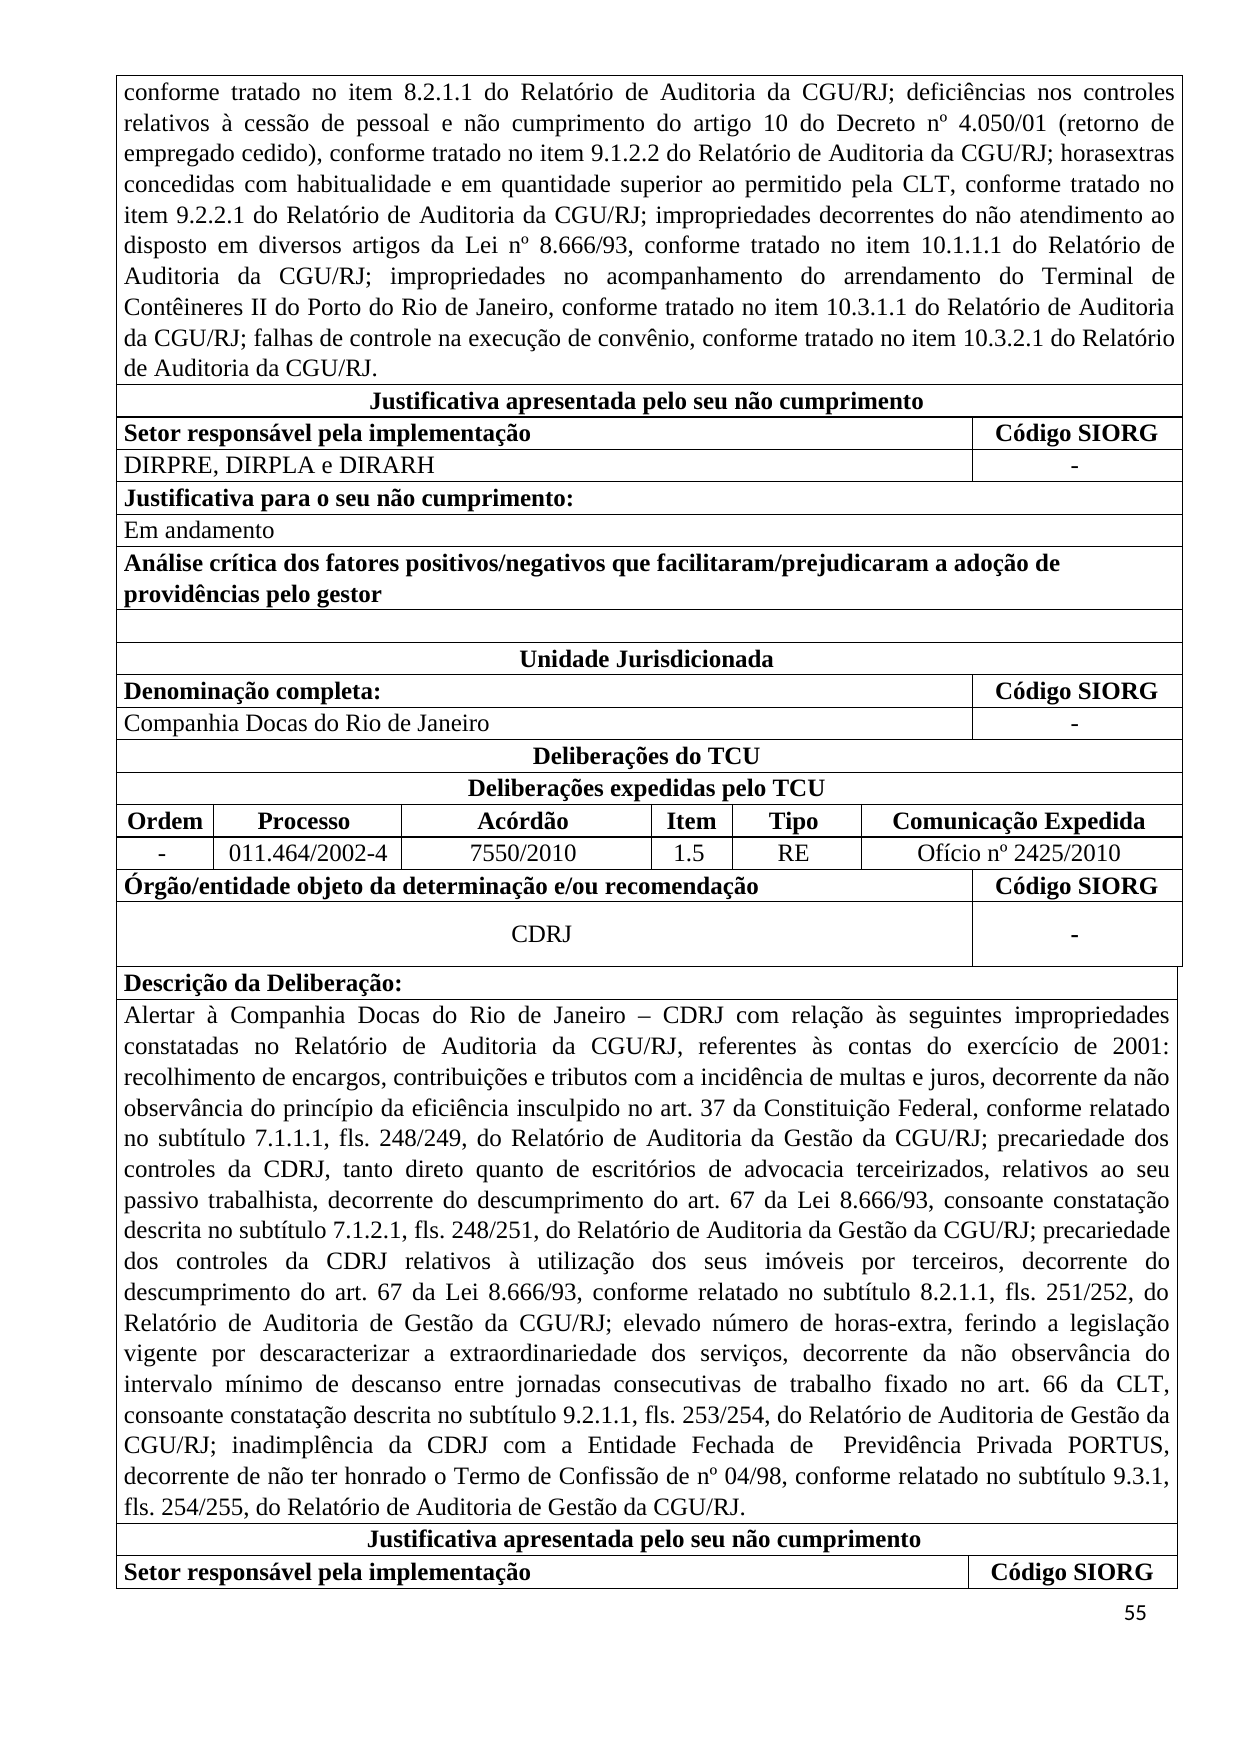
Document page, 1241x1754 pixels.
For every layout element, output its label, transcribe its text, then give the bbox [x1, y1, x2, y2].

table_cell 011.464/2002-4 [214, 838, 401, 869]
table_cell Deliberações do TCU [117, 740, 1182, 772]
table_cell 1.5 [652, 838, 732, 869]
table_cell Tipo [733, 805, 861, 836]
table_cell - [973, 902, 1182, 966]
table_cell Código SIORG [973, 418, 1182, 449]
table_cell DIRPRE, DIRPLA e DIRARH [117, 450, 972, 481]
table_cell Ofício nº 2425/2010 [862, 838, 1182, 869]
table_cell - [117, 838, 213, 869]
table_cell Código SIORG [973, 675, 1182, 707]
table_cell Comunicação Expedida [862, 805, 1182, 836]
table_cell Código SIORG [973, 870, 1182, 901]
table_cell Alertar à Companhia Docas do Rio de Janeiro – CDRJ com relação às seguintes impropriedades constatadas no Relatório de Auditoria da CGU/RJ, referentes às contas do exercício de 2001: recolhimento de encargos, contribuições e tributos com a incidência de multas e juros, decorrente da não observância do princípio da eficiência insculpido no art. 37 da Constituição Federal, conforme relatado no subtítulo 7.1.1.1, fls. 248/249, do Relatório de Auditoria da Gestão da CGU/RJ; precariedade dos controles da CDRJ, tanto direto quanto de escritórios de advocacia terceirizados, relativos ao seu passivo trabalhista, decorrente do descumprimento do art. 67 da Lei 8.666/93, consoante constatação descrita no subtítulo 7.1.2.1, fls. 248/251, do Relatório de Auditoria da Gestão da CGU/RJ; precariedade dos controles da CDRJ relativos à utilização dos seus imóveis por terceiros, decorrente do descumprimento do art. 67 da Lei 8.666/93, conforme relatado no subtítulo 8.2.1.1, fls. 251/252, do Relatório de Auditoria de Gestão da CGU/RJ; elevado número de horas-extra, ferindo a legislação vigente por descaracterizar a extraordinariedade dos serviços, decorrente da não observância do intervalo mínimo de descanso entre jornadas consecutivas de trabalho fixado no art. 66 da CLT, consoante constatação descrita no subtítulo 9.2.1.1, fls. 253/254, do Relatório de Auditoria de Gestão da CGU/RJ; inadimplência da CDRJ com a Entidade Fechada de Previdência Privada PORTUS, decorrente de não ter honrado o Termo de Confissão de nº 04/98, conforme relatado no subtítulo 9.3.1, fls. 254/255, do Relatório de Auditoria de Gestão da CGU/RJ. [117, 1000, 1177, 1523]
table_cell [1178, 999, 1183, 1523]
table_cell Descrição da Deliberação: [117, 967, 1177, 998]
table_cell Ordem [117, 805, 213, 836]
table_cell Em andamento [117, 515, 1182, 546]
table_cell Setor responsável pela implementação [117, 1556, 968, 1587]
table_cell Justificativa para o seu não cumprimento: [117, 482, 1182, 513]
table_cell [1178, 967, 1183, 998]
table_cell Processo [214, 805, 401, 836]
table_cell Justificativa apresentada pelo seu não cumprimento [117, 1524, 1177, 1555]
table_cell Setor responsável pela implementação [117, 418, 972, 449]
table_cell 7550/2010 [402, 838, 651, 869]
table_cell Código SIORG [969, 1556, 1177, 1587]
table_cell [1178, 1555, 1183, 1587]
table_cell - [973, 450, 1182, 481]
table_cell - [973, 708, 1182, 739]
table_cell conforme tratado no item 8.2.1.1 do Relatório de Auditoria da CGU/RJ; deficiências nos controles relativos à cessão de pessoal e não cumprimento do artigo 10 do Decreto nº 4.050/01 (retorno de empregado cedido), conforme tratado no item 9.1.2.2 do Relatório de Auditoria da CGU/RJ; horasextras concedidas com habitualidade e em quantidade superior ao permitido pela CLT, conforme tratado no item 9.2.2.1 do Relatório de Auditoria da CGU/RJ; impropriedades decorrentes do não atendimento ao disposto em diversos artigos da Lei nº 8.666/93, conforme tratado no item 10.1.1.1 do Relatório de Auditoria da CGU/RJ; impropriedades no acompanhamento do arrendamento do Terminal de Contêineres II do Porto do Rio de Janeiro, conforme tratado no item 10.3.1.1 do Relatório de Auditoria da CGU/RJ; falhas de controle na execução de convênio, conforme tratado no item 10.3.2.1 do Relatório de Auditoria da CGU/RJ. [117, 76, 1182, 384]
table_cell Denominação completa: [117, 675, 972, 707]
table_cell RE [733, 838, 861, 869]
table_cell Companhia Docas do Rio de Janeiro [117, 708, 972, 739]
table_cell CDRJ [117, 902, 972, 966]
table_cell Acórdão [402, 805, 651, 836]
table_cell Análise crítica dos fatores positivos/negativos que facilitaram/prejudicaram a adoção de providências pelo gestor [117, 547, 1182, 609]
table_cell Órgão/entidade objeto da determinação e/ou recomendação [117, 870, 972, 901]
table_cell Item [652, 805, 732, 836]
table_cell [117, 610, 1182, 642]
table_cell Deliberações expedidas pelo TCU [117, 773, 1182, 804]
table_cell [1178, 1523, 1183, 1555]
table_cell Unidade Jurisdicionada [117, 643, 1182, 674]
table_cell Justificativa apresentada pelo seu não cumprimento [117, 385, 1182, 416]
